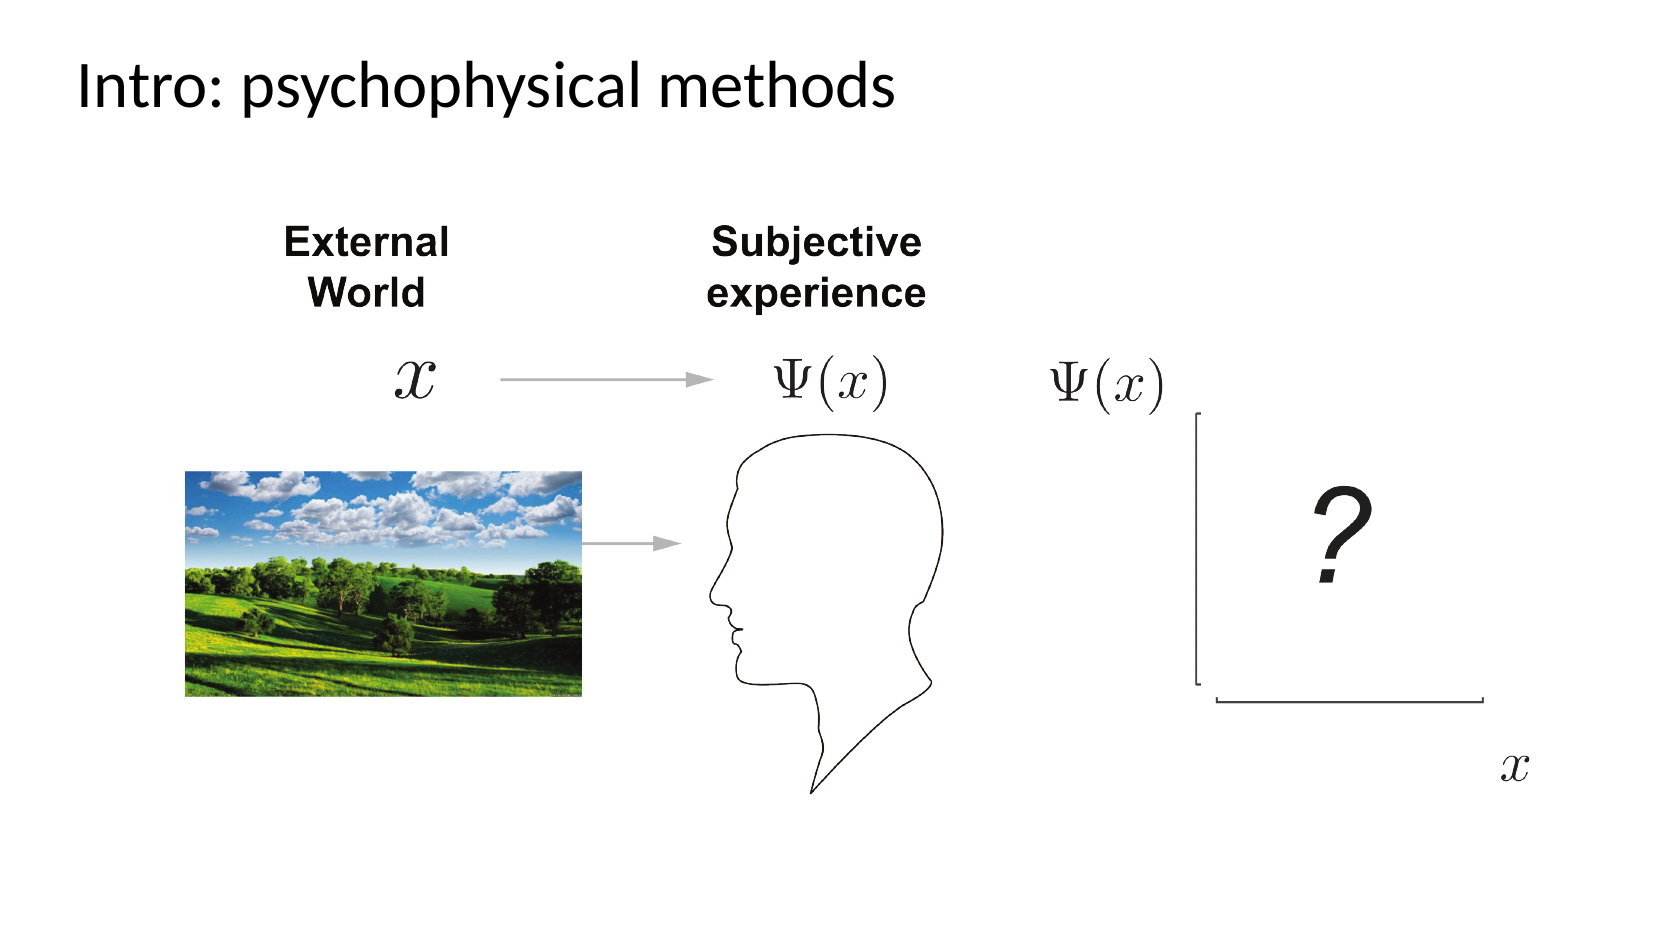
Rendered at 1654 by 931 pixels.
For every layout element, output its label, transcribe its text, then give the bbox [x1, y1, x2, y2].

picture [136, 214, 1538, 826]
title Intro: psychophysical methods [76, 13, 1565, 169]
